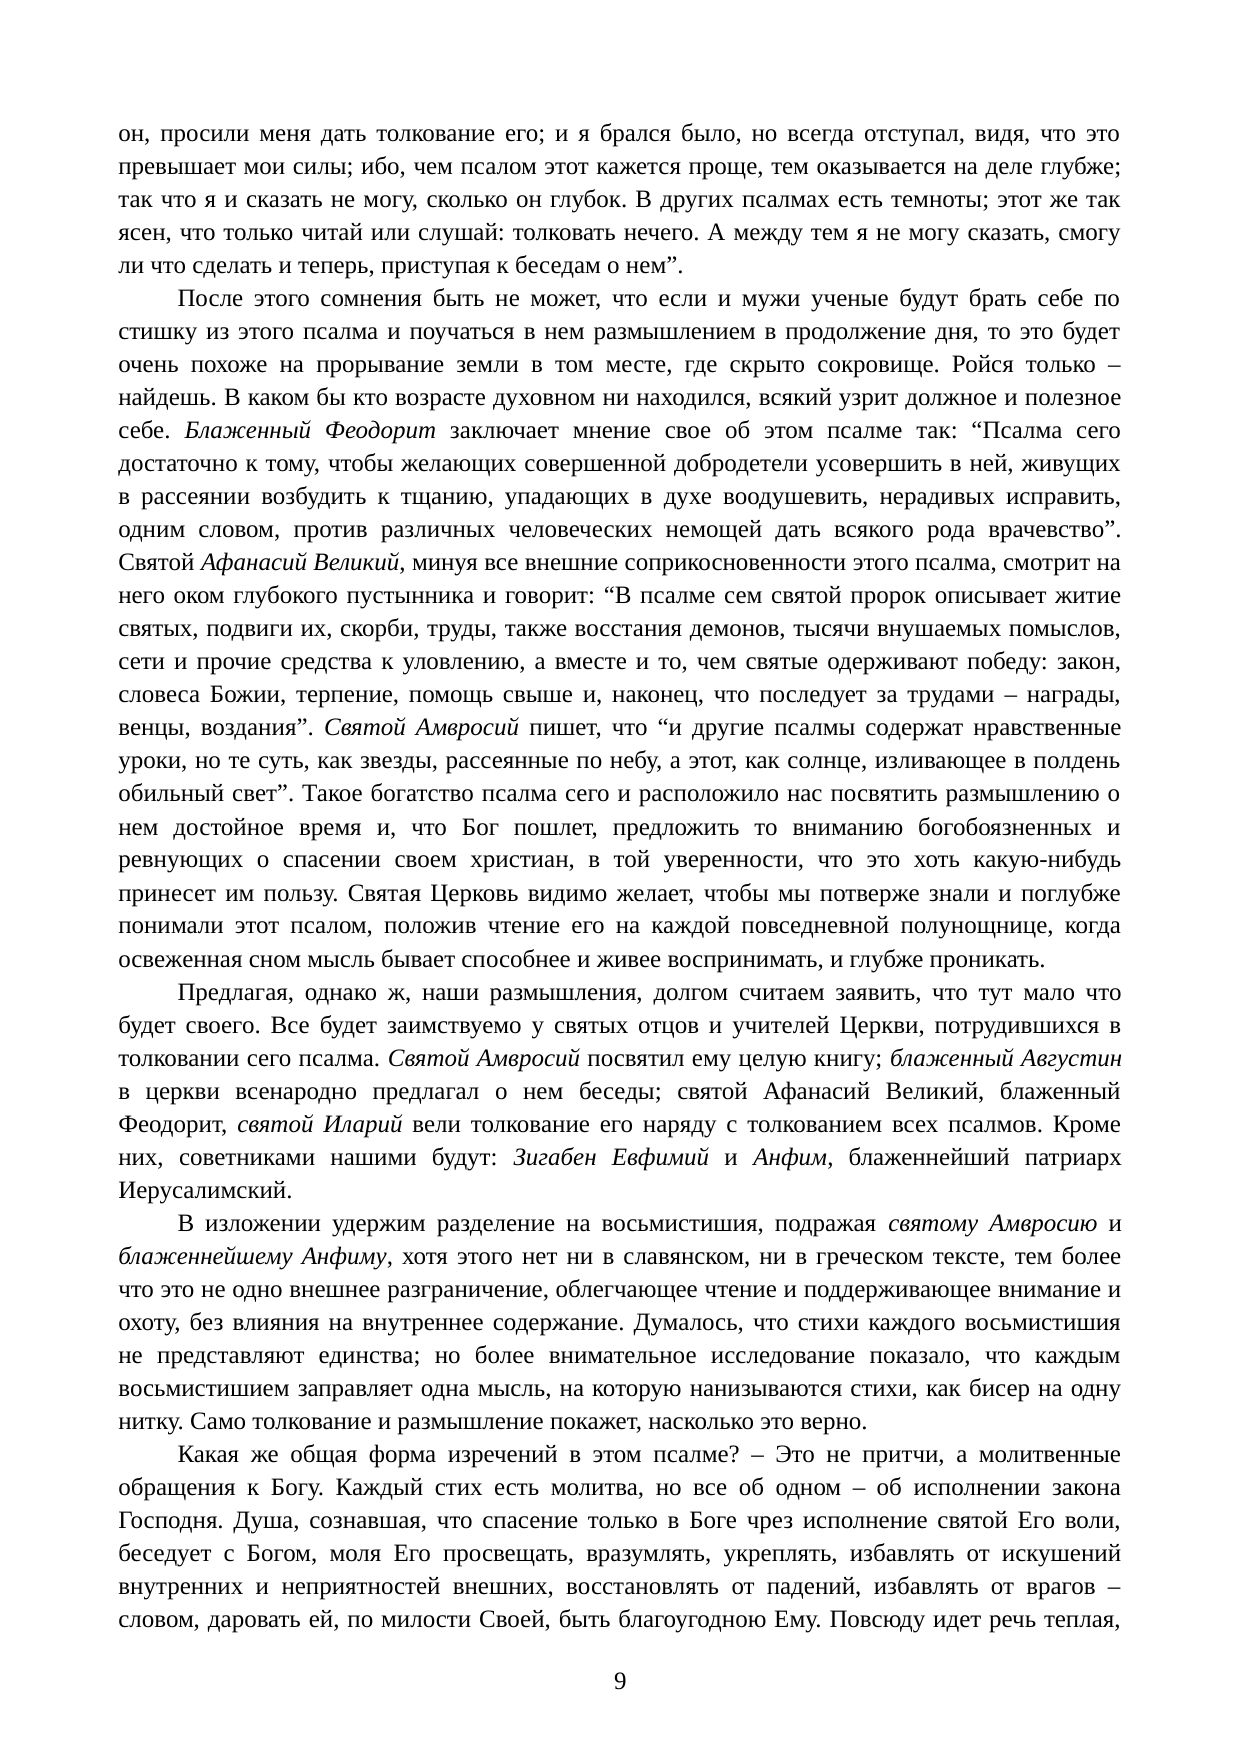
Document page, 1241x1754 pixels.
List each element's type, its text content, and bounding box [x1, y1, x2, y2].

text В изложении удержим разделение на восьмистишия, подражая святому Амвросию и блаженнейшему Анфиму, хотя этого нет ни в славянском, ни в греческом тексте, тем более что это не одно внешнее разграничение, облегчающее чтение и поддерживающее внимание и охоту, без влияния на внутреннее содержание. Думалось, что стихи каждого восьмистишия не представляют единства; но более внимательное исследование показало, что каждым восьмистишием заправляет одна мысль, на которую нанизываются стихи, как бисер на одну нитку. Само толкование и размышление покажет, насколько это верно. [118, 1208, 1122, 1435]
text Какая же общая форма изречений в этом псалме? – Это не притчи, а молитвенные обращения к Богу. Каждый стих есть молитва, но все об одном – об исполнении закона Господня. Душа, сознавшая, что спасение только в Боге чрез исполнение святой Его воли, беседует с Богом, моля Его просвещать, вразумлять, укреплять, избавлять от искушений внутренних и неприятностей внешних, восстановлять от падений, избавлять от врагов – словом, даровать ей, по милости Своей, быть благоугодною Ему. Повсюду идет речь теплая, [118, 1439, 1122, 1633]
text Предлагая, однако ж, наши размышления, долгом считаем заявить, что тут мало что будет своего. Все будет заимствуемо у святых отцов и учителей Церкви, потрудившихся в толковании сего псалма. Святой Амвросий посвятил ему целую книгу; блаженный Августин в церкви всенародно предлагал о нем беседы; святой Афанасий Великий, блаженный Феодорит, святой Иларий вели толкование его наряду с толкованием всех псалмов. Кроме них, советниками нашими будут: Зигабен Евфимий и Анфим, блаженнейший патриарх Иерусалимский. [118, 977, 1122, 1203]
text После этого сомнения быть не может, что если и мужи ученые будут брать себе по стишку из этого псалма и поучаться в нем размышлением в продолжение дня, то это будет очень похоже на прорывание земли в том месте, где скрыто сокровище. Ройся только – найдешь. В каком бы кто возрасте духовном ни находился, всякий узрит должное и полезное себе. Блаженный Феодорит заключает мнение свое об этом псалме так: “Псалма сего достаточно к тому, чтобы желающих совершенной добродетели усовершить в ней, живущих в рассеянии возбудить к тщанию, упадающих в духе воодушевить, нерадивых исправить, одним словом, против различных человеческих немощей дать всякого рода врачевство”. Святой Афанасий Великий, минуя все внешние соприкосновенности этого псалма, смотрит на него оком глубокого пустынника и говорит: “В псалме сем святой пророк описывает житие святых, подвиги их, скорби, труды, также восстания демонов, тысячи внушаемых помыслов, сети и прочие средства к уловлению, а вместе и то, чем святые одерживают победу: закон, словеса Божии, терпение, помощь свыше и, наконец, что последует за трудами – награды, венцы, воздания”. Святой Амвросий пишет, что “и другие псалмы содержат нравственные уроки, но те суть, как звезды, рассеянные по небу, а этот, как солнце, изливающее в полдень обильный свет”. Такое богатство псалма сего и расположило нас посвятить размышлению о нем достойное время и, что Бог пошлет, предложить то вниманию богобоязненных и ревнующих о спасении своем христиан, в той уверенности, что это хоть какую-нибудь принесет им пользу. Святая Церковь видимо желает, чтобы мы потверже знали и поглубже понимали этот псалом, положив чтение его на каждой повседневной полунощнице, когда освеженная сном мысль бывает способнее и живее воспринимать, и глубже проникать. [118, 283, 1122, 972]
text он, просили меня дать толкование его; и я брался было, но всегда отступал, видя, что это превышает мои силы; ибо, чем псалом этот кажется проще, тем оказывается на деле глубже; так что я и сказать не могу, сколько он глубок. В других псалмах есть темноты; этот же так ясен, что только читай или слушай: толковать нечего. А между тем я не могу сказать, смогу ли что сделать и теперь, приступая к беседам о нем”. [118, 118, 1122, 279]
